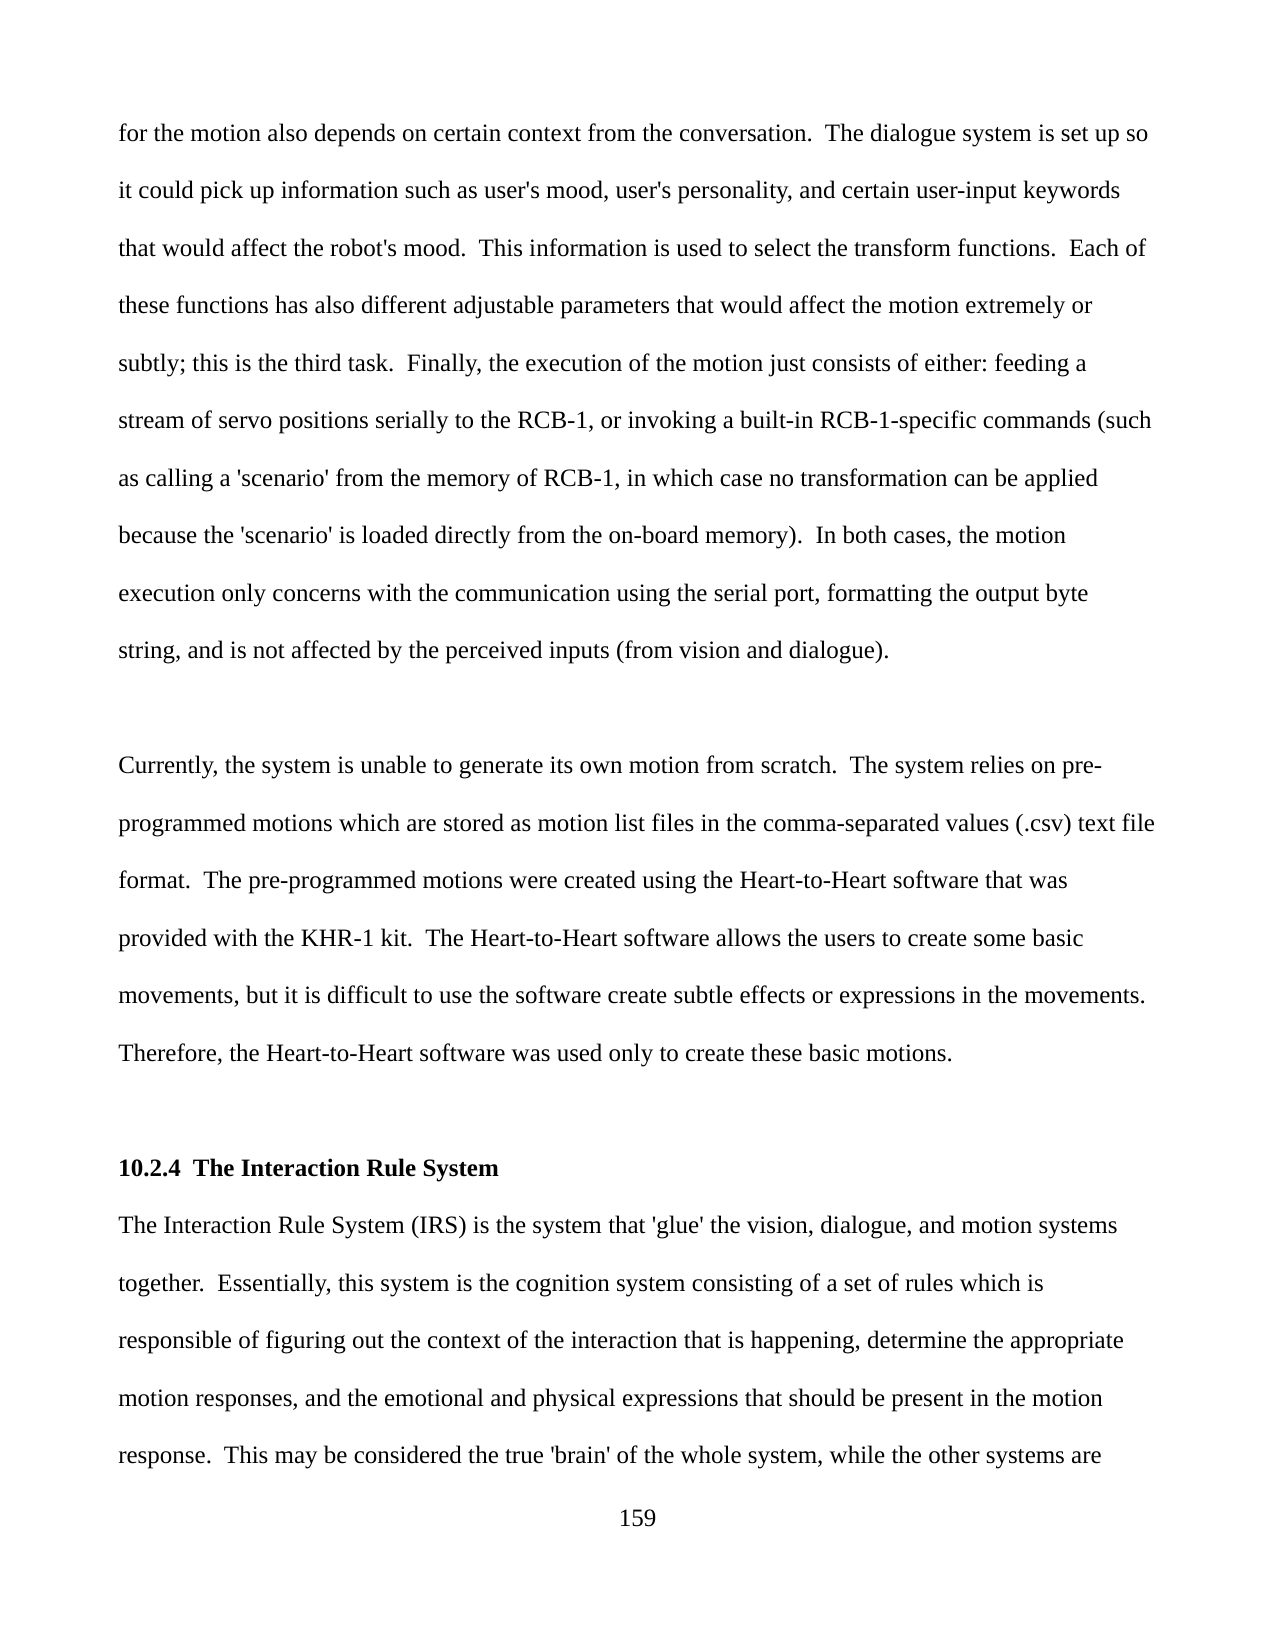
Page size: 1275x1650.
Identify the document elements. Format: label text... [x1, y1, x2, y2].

text The Interaction Rule System (IRS) is the system that 'glue' the vision, dialogue, and motion systems together. Essentially, this system is the cognition system consisting of a set of rules which is responsible of figuring out the context of the interaction that is happening, determine the appropriate motion responses, and the emotional and physical expressions that should be present in the motion response. This may be considered the true 'brain' of the whole system, while the other systems are [118, 1211, 1157, 1469]
text Currently, the system is unable to generate its own motion from scratch. The system relies on pre-programmed motions which are stored as motion list files in the comma-separated values (.csv) text file format. The pre-programmed motions were created using the Heart-to-Heart software that was provided with the KHR-1 kit. The Heart-to-Heart software allows the users to create some basic movements, but it is difficult to use the software create subtle effects or expressions in the movements. Therefore, the Heart-to-Heart software was used only to create these basic motions. [118, 751, 1157, 1067]
text 10.2.4 The Interaction Rule System [118, 1153, 1157, 1182]
text for the motion also depends on certain context from the conversation. The dialogue system is set up so it could pick up information such as user's mood, user's personality, and certain user-input keywords that would affect the robot's mood. This information is used to select the transform functions. Each of these functions has also different adjustable parameters that would affect the motion extremely or subtly; this is the third task. Finally, the execution of the motion just consists of either: feeding a stream of servo positions serially to the RCB-1, or invoking a built-in RCB-1-specific commands (such as calling a 'scenario' from the memory of RCB-1, in which case no transformation can be applied because the 'scenario' is loaded directly from the on-board memory). In both cases, the motion execution only concerns with the communication using the serial port, formatting the output byte string, and is not affected by the perceived inputs (from vision and dialogue). [118, 118, 1157, 664]
